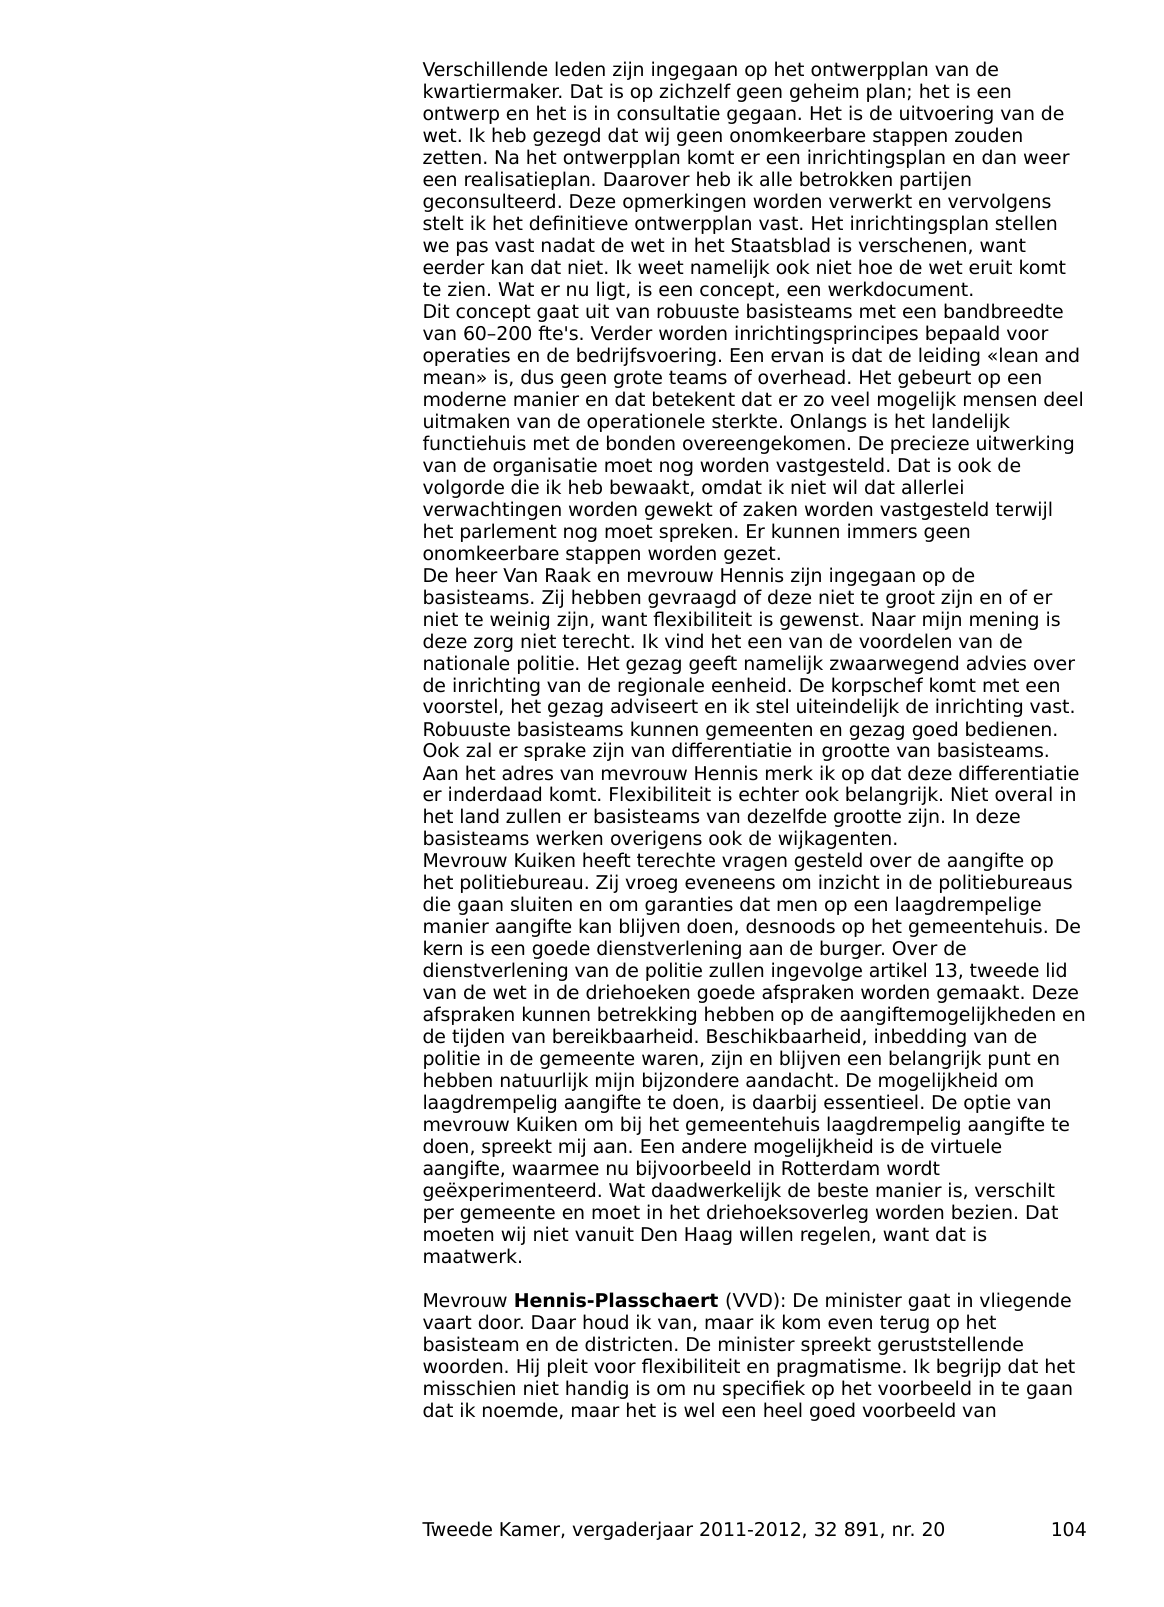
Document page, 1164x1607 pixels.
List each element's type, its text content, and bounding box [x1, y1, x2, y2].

text Mevrouw Kuiken heeft terechte vragen gesteld over de aangifte op het politiebureau. Zij vroeg eveneens om inzicht in de politiebureaus die gaan sluiten en om garanties dat men op een laagdrempelige manier aangifte kan blijven doen, desnoods op het gemeentehuis. De kern is een goede dienstverlening aan de burger. Over de dienstverlening van de politie zullen ingevolge artikel 13, tweede lid van de wet in de driehoeken goede afspraken worden gemaakt. Deze afspraken kunnen betrekking hebben op de aangiftemogelijkheden en de tijden van bereikbaarheid. Beschikbaarheid, inbedding van de politie in de gemeente waren, zijn en blijven een belangrijk punt en hebben natuurlijk mijn bijzondere aandacht. De mogelijkheid om laagdrempelig aangifte te doen, is daarbij essentieel. De optie van mevrouw Kuiken om bij het gemeentehuis laagdrempelig aangifte te doen, spreekt mij aan. Een andere mogelijkheid is de virtuele aangifte, waarmee nu bijvoorbeeld in Rotterdam wordt geëxperimenteerd. Wat daadwerkelijk de beste manier is, verschilt per gemeente en moet in het driehoeksoverleg worden bezien. Dat moeten wij niet vanuit Den Haag willen regelen, want dat is maatwerk. [422, 850, 1087, 1268]
text Mevrouw Hennis-Plasschaert (VVD): De minister gaat in vliegende vaart door. Daar houd ik van, maar ik kom even terug op het basisteam en de districten. De minister spreekt geruststellende woorden. Hij pleit voor flexibiliteit en pragmatisme. Ik begrijp dat het misschien niet handig is om nu specifiek op het voorbeeld in te gaan dat ik noemde, maar het is wel een heel goed voorbeeld van [422, 1290, 1087, 1422]
text Dit concept gaat uit van robuuste basisteams met een bandbreedte van 60–200 fte's. Verder worden inrichtingsprincipes bepaald voor operaties en de bedrijfsvoering. Een ervan is dat de leiding «lean and mean» is, dus geen grote teams of overhead. Het gebeurt op een moderne manier en dat betekent dat er zo veel mogelijk mensen deel uitmaken van de operationele sterkte. Onlangs is het landelijk functiehuis met de bonden overeengekomen. De precieze uitwerking van de organisatie moet nog worden vastgesteld. Dat is ook de volgorde die ik heb bewaakt, omdat ik niet wil dat allerlei verwachtingen worden gewekt of zaken worden vastgesteld terwijl het parlement nog moet spreken. Er kunnen immers geen onomkeerbare stappen worden gezet. [422, 301, 1087, 564]
text Verschillende leden zijn ingegaan op het ontwerpplan van de kwartiermaker. Dat is op zichzelf geen geheim plan; het is een ontwerp en het is in consultatie gegaan. Het is de uitvoering van de wet. Ik heb gezegd dat wij geen onomkeerbare stappen zouden zetten. Na het ontwerpplan komt er een inrichtingsplan en dan weer een realisatieplan. Daarover heb ik alle betrokken partijen geconsulteerd. Deze opmerkingen worden verwerkt en vervolgens stelt ik het definitieve ontwerpplan vast. Het inrichtingsplan stellen we pas vast nadat de wet in het Staatsblad is verschenen, want eerder kan dat niet. Ik weet namelijk ook niet hoe de wet eruit komt te zien. Wat er nu ligt, is een concept, een werkdocument. [422, 59, 1087, 301]
text De heer Van Raak en mevrouw Hennis zijn ingegaan op de basisteams. Zij hebben gevraagd of deze niet te groot zijn en of er niet te weinig zijn, want flexibiliteit is gewenst. Naar mijn mening is deze zorg niet terecht. Ik vind het een van de voordelen van de nationale politie. Het gezag geeft namelijk zwaarwegend advies over de inrichting van de regionale eenheid. De korpschef komt met een voorstel, het gezag adviseert en ik stel uiteindelijk de inrichting vast. Robuuste basisteams kunnen gemeenten en gezag goed bedienen. Ook zal er sprake zijn van differentiatie in grootte van basisteams. Aan het adres van mevrouw Hennis merk ik op dat deze differentiatie er inderdaad komt. Flexibiliteit is echter ook belangrijk. Niet overal in het land zullen er basisteams van dezelfde grootte zijn. In deze basisteams werken overigens ook de wijkagenten. [422, 564, 1087, 850]
